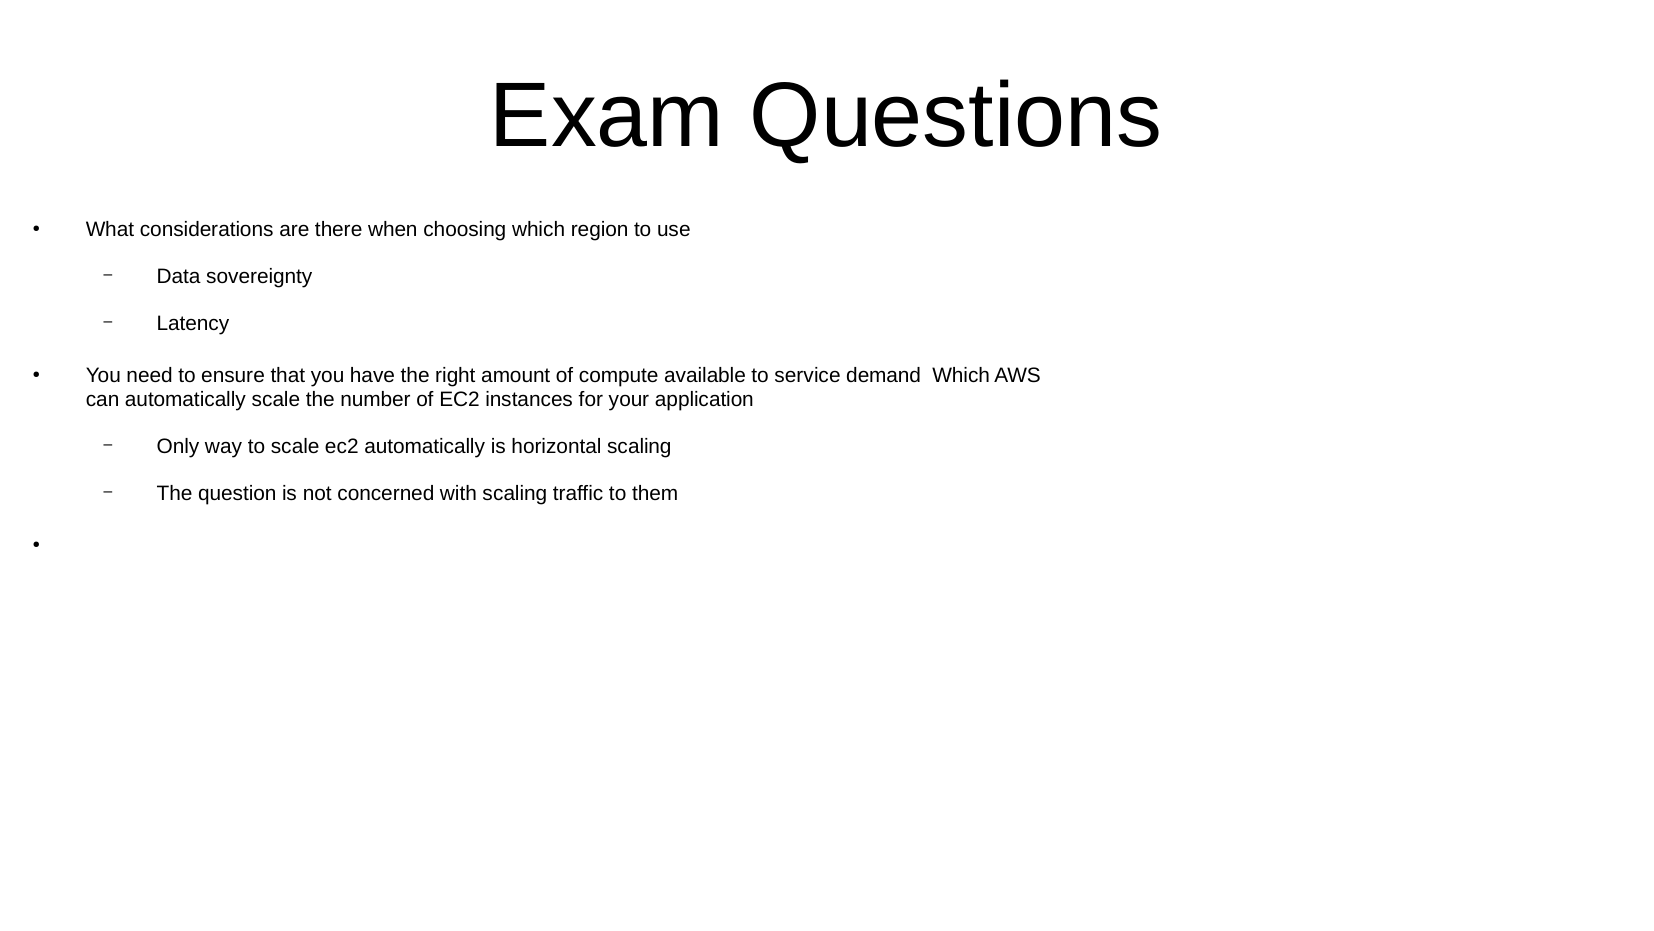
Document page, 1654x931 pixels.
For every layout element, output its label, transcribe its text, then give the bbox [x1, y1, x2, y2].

title Exam Questions [82, 37, 1571, 193]
list What considerations are there when choosing which region to use Data sovereignty Latency You need to ensure that you have the right amount of compute available to service demand Which AWS can automatically scale the number of EC2 instances for your application Only way to scale ec2 automatically is horizontal scaling The question is not concerned with scaling traffic to them [15, 217, 1571, 916]
